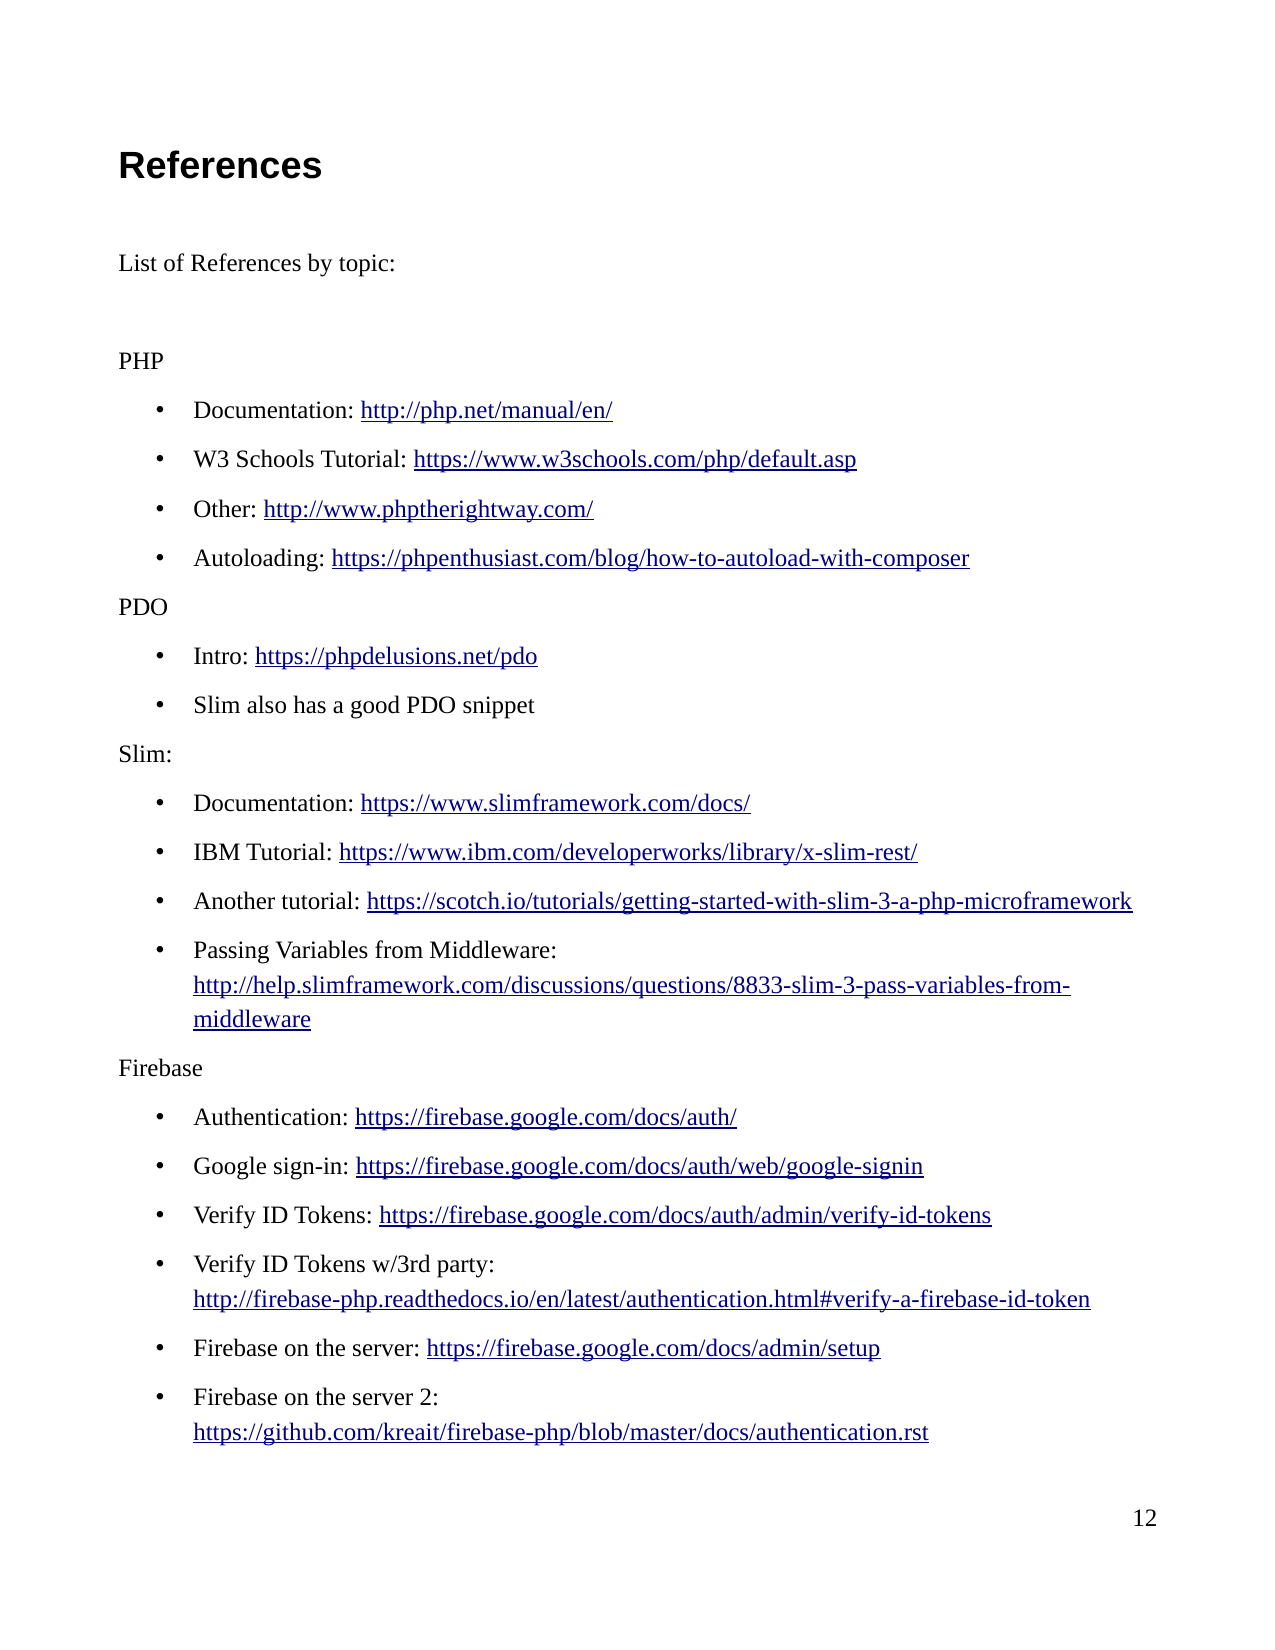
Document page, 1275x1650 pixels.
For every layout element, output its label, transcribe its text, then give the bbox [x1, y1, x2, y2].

text PDO [118, 592, 1157, 621]
text Slim: [118, 739, 1157, 768]
list Authentication: https://firebase.google.com/docs/auth/ [156, 1102, 1157, 1131]
text PHP [118, 346, 1157, 375]
list Verify ID Tokens: https://firebase.google.com/docs/auth/admin/verify-id-tokens [156, 1200, 1157, 1229]
list Slim also has a good PDO snippet [156, 690, 1157, 719]
list Intro: https://phpdelusions.net/pdo [156, 641, 1157, 669]
list Passing Variables from Middleware: http://help.slimframework.com/discussions/questions/8833-slim-3-pass-variables-from-middleware [156, 935, 1157, 1033]
list Autoloading: https://phpenthusiast.com/blog/how-to-autoload-with-composer [156, 543, 1157, 571]
list Other: http://www.phptherightway.com/ [156, 494, 1157, 522]
list W3 Schools Tutorial: https://www.w3schools.com/php/default.asp [156, 444, 1157, 473]
list IBM Tutorial: https://www.ibm.com/developerworks/library/x-slim-rest/ [156, 837, 1157, 866]
list Documentation: http://php.net/manual/en/ [156, 396, 1157, 424]
subtitle References [118, 143, 1157, 187]
text Firebase [118, 1053, 1157, 1082]
list Firebase on the server 2: https://github.com/kreait/firebase-php/blob/master/docs/authentication.rst [156, 1382, 1157, 1445]
list Firebase on the server: https://firebase.google.com/docs/admin/setup [156, 1333, 1157, 1362]
text List of References by topic: [118, 248, 1157, 277]
list Another tutorial: https://scotch.io/tutorials/getting-started-with-slim-3-a-php-microframework [156, 886, 1157, 915]
list Google sign-in: https://firebase.google.com/docs/auth/web/google-signin [156, 1151, 1157, 1180]
list Verify ID Tokens w/3rd party: http://firebase-php.readthedocs.io/en/latest/authentication.html#verify-a-firebase-id-token [156, 1249, 1157, 1313]
list Documentation: https://www.slimframework.com/docs/ [156, 788, 1157, 817]
